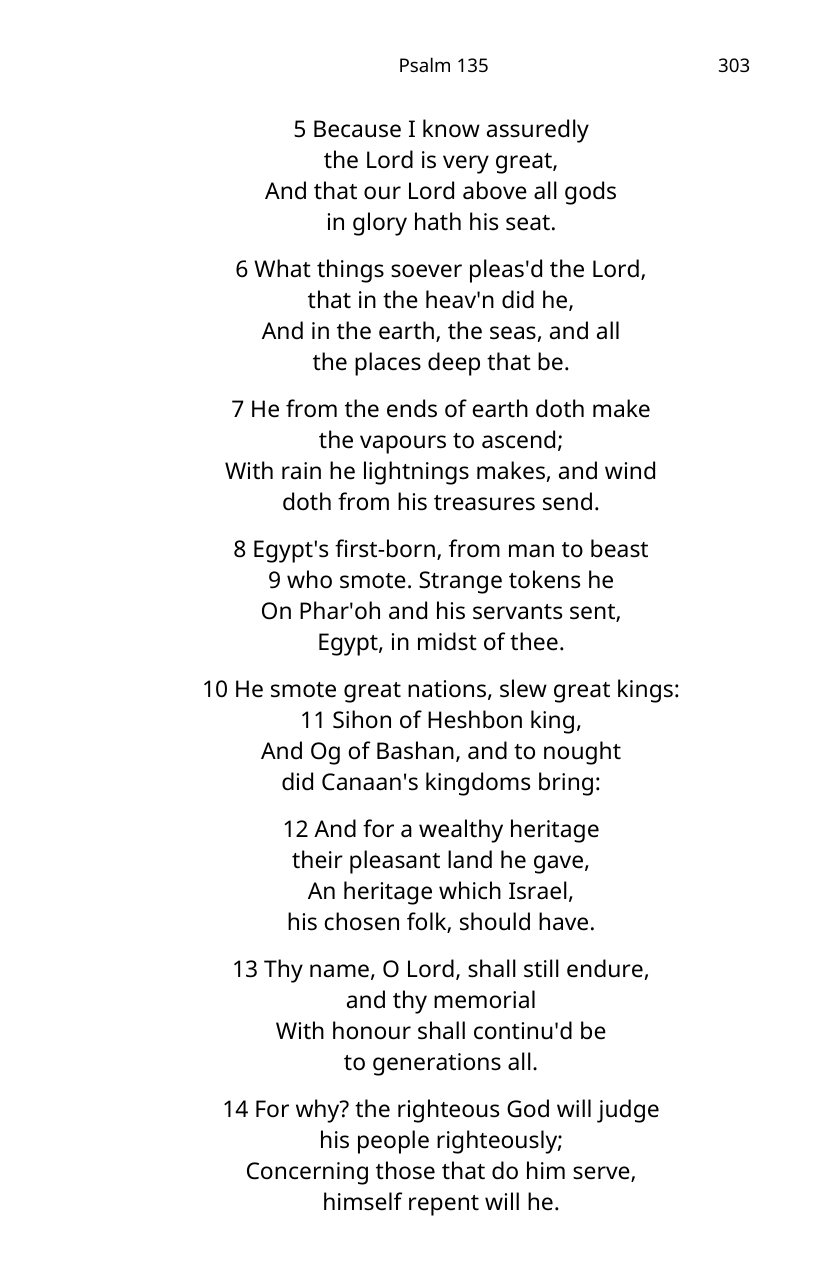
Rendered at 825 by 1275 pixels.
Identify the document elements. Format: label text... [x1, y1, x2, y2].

text 12 And for a wealthy heritage their pleasant land he gave, An heritage which Israel, his chosen folk, should have. [132, 812, 750, 937]
text 13 Thy name, O Lord, shall still endure, and thy memorial With honour shall continu'd be to generations all. [132, 952, 750, 1077]
text 5 Because I know assuredly the Lord is very great, And that our Lord above all gods in glory hath his seat. [132, 112, 750, 237]
text 7 He from the ends of earth doth make the vapours to ascend; With rain he lightnings makes, and wind doth from his treasures send. [132, 392, 750, 517]
text 6 What things soever pleas'd the Lord, that in the heav'n did he, And in the earth, the seas, and all the places deep that be. [132, 252, 750, 377]
text 14 For why? the righteous God will judge his people righteously; Concerning those that do him serve, himself repent will he. [132, 1092, 750, 1217]
text 8 Egypt's first-born, from man to beast 9 who smote. Strange tokens he On Phar'oh and his servants sent, Egypt, in midst of thee. [132, 532, 750, 657]
text 10 He smote great nations, slew great kings: 11 Sihon of Heshbon king, And Og of Bashan, and to nought did Canaan's kingdoms bring: [132, 672, 750, 797]
